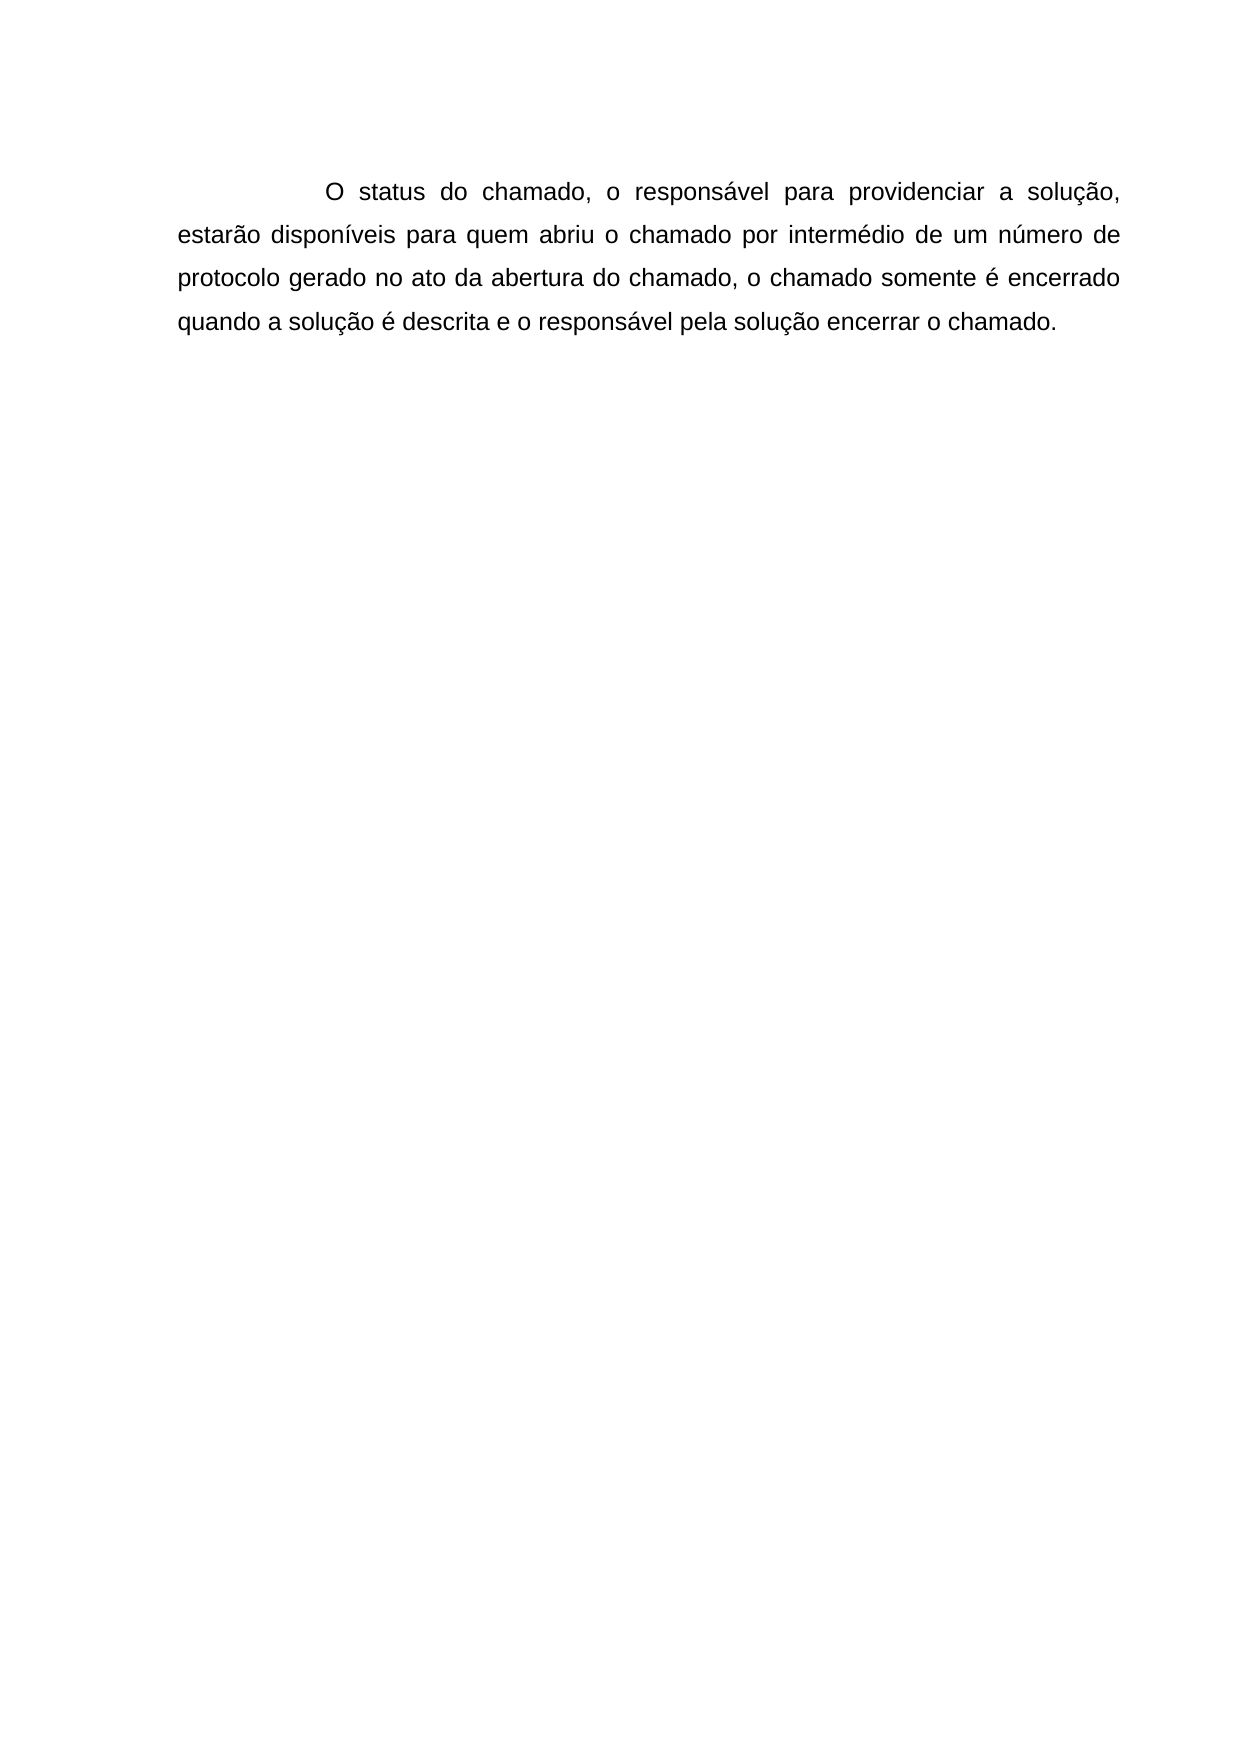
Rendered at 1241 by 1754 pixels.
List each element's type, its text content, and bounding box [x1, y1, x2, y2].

text O status do chamado, o responsável para providenciar a solução, estarão disponíveis para quem abriu o chamado por intermédio de um número de protocolo gerado no ato da abertura do chamado, o chamado somente é encerrado quando a solução é descrita e o responsável pela solução encerrar o chamado. [177, 177, 1122, 335]
